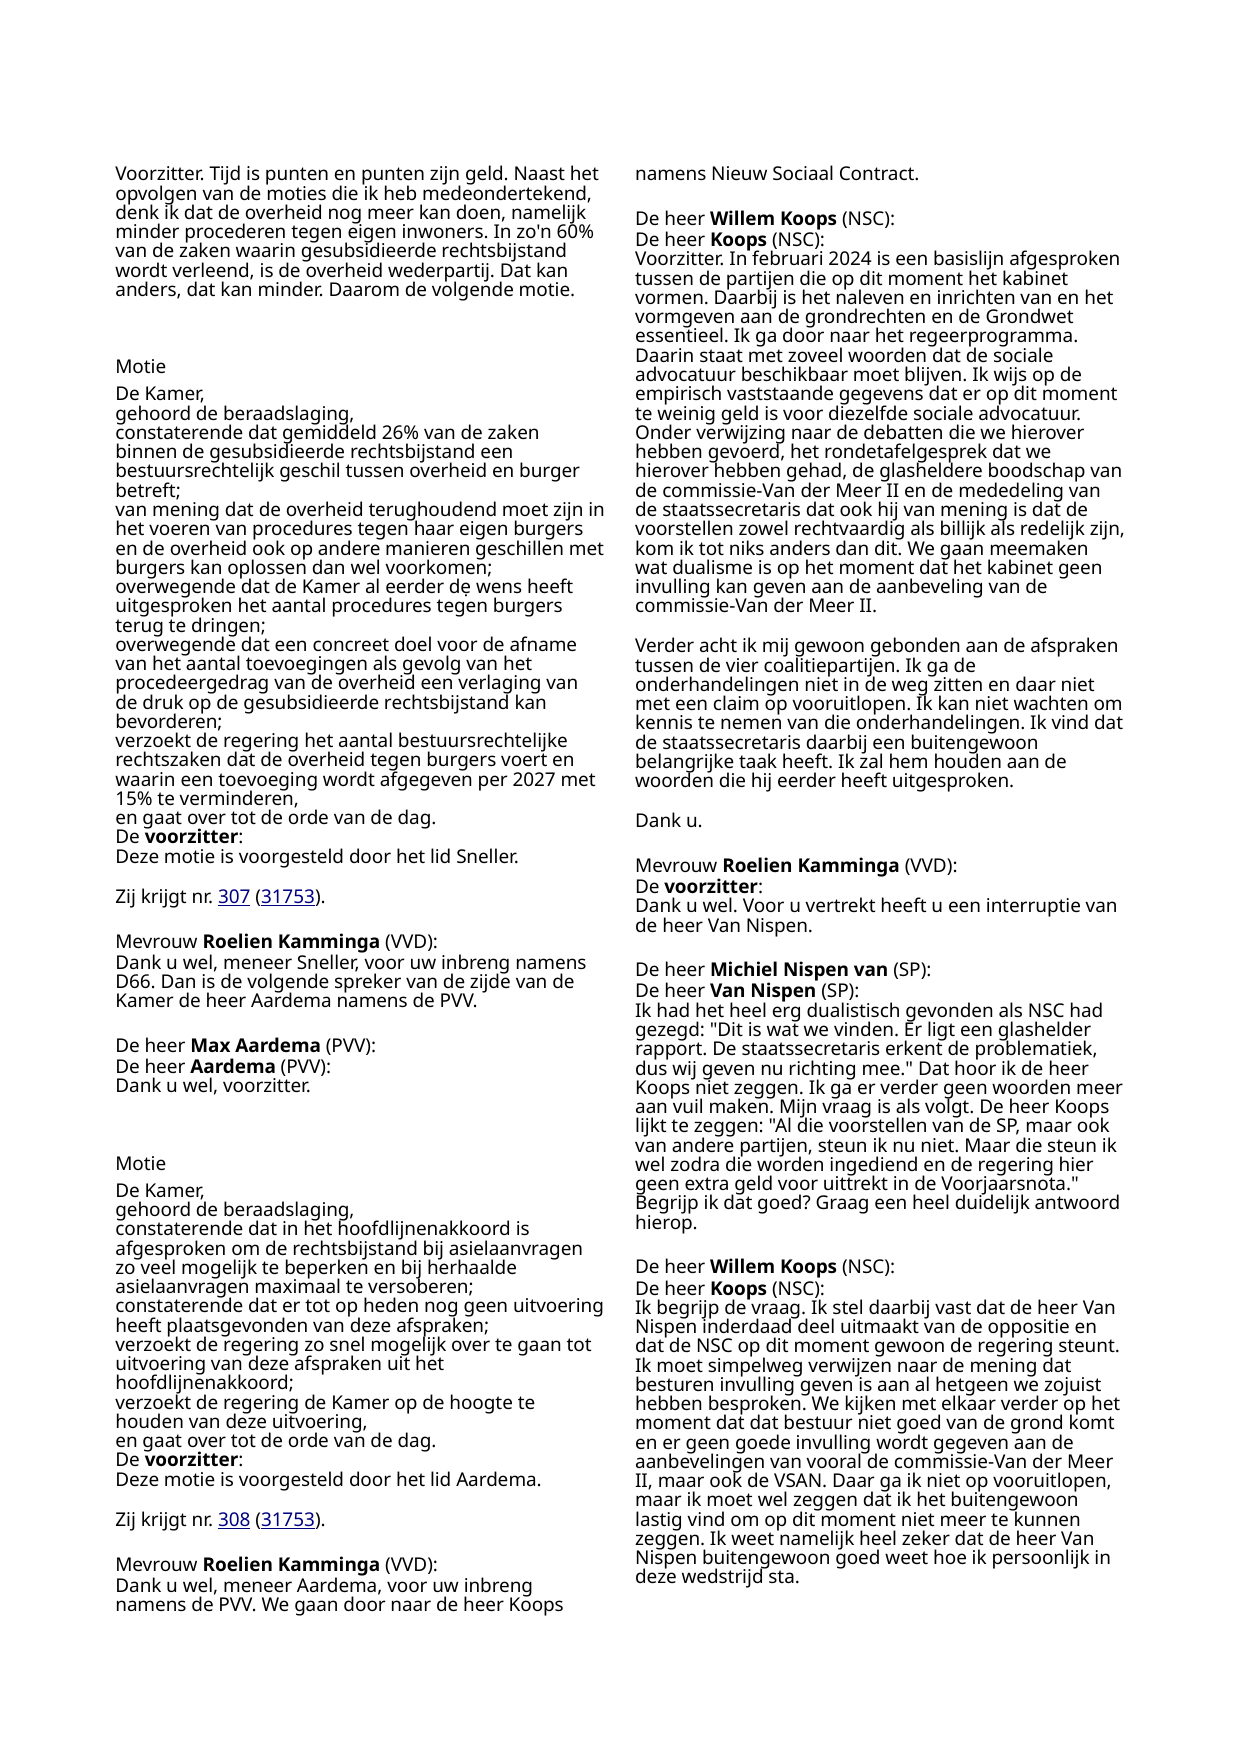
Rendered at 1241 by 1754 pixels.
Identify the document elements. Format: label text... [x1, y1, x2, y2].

text Mevrouw Roelien Kamminga (VVD): [115, 1551, 605, 1577]
text verzoekt de regering het aantal bestuursrechtelijke rechtszaken dat de overheid tegen burgers voert en waarin een toevoeging wordt afgegeven per 2027 met 15% te verminderen, [115, 732, 605, 809]
text Ik begrijp de vraag. Ik stel daarbij vast dat de heer Van Nispen inderdaad deel uitmaakt van de oppositie en dat de NSC op dit moment gewoon de regering steunt. Ik moet simpelweg verwijzen naar de mening dat besturen invulling geven is aan al hetgeen we zojuist hebben besproken. We kijken met elkaar verder op het moment dat dat bestuur niet goed van de grond komt en er geen goede invulling wordt gegeven aan de aanbevelingen van vooral de commissie-Van der Meer II, maar ook de VSAN. Daar ga ik niet op vooruitlopen, maar ik moet wel zeggen dat ik het buitengewoon lastig vind om op dit moment niet meer te kunnen zeggen. Ik weet namelijk heel zeker dat de heer Van Nispen buitengewoon goed weet hoe ik persoonlijk in deze wedstrijd sta. [635, 1299, 1125, 1588]
text De heer Van Nispen (SP): [635, 982, 1125, 1002]
text De voorzitter: [635, 878, 1125, 897]
text Mevrouw Roelien Kamminga (VVD): [635, 852, 1125, 878]
text constaterende dat gemiddeld 26% van de zaken binnen de gesubsidieerde rechtsbijstand een bestuursrechtelijk geschil tussen overheid en burger betreft; [115, 424, 605, 501]
text Dank u wel, meneer Sneller, voor uw inbreng namens D66. Dan is de volgende spreker van de zijde van de Kamer de heer Aardema namens de PVV. [115, 954, 605, 1011]
text Ik had het heel erg dualistisch gevonden als NSC had gezegd: "Dit is wat we vinden. Er ligt een glashelder rapport. De staatssecretaris erkent de problematiek, dus wij geven nu richting mee." Dat hoor ik de heer Koops niet zeggen. Ik ga er verder geen woorden meer aan vuil maken. Mijn vraag is als volgt. De heer Koops lijkt te zeggen: "Al die voorstellen van de SP, maar ook van andere partijen, steun ik nu niet. Maar die steun ik wel zodra die worden ingediend en de regering hier geen extra geld voor uittrekt in de Voorjaarsnota." Begrijp ik dat goed? Graag een heel duidelijk antwoord hierop. [635, 1002, 1125, 1233]
text en gaat over tot de orde van de dag. [115, 809, 605, 828]
text De heer Willem Koops (NSC): [635, 205, 1125, 231]
text De heer Max Aardema (PVV): [115, 1032, 605, 1058]
text Deze motie is voorgesteld door het lid Sneller. [115, 848, 605, 867]
text De heer Koops (NSC): [635, 231, 1125, 250]
text De Kamer, [115, 1182, 605, 1201]
text verzoekt de regering zo snel mogelijk over te gaan tot uitvoering van deze afspraken uit het hoofdlijnenakkoord; [115, 1336, 605, 1394]
text Motie [115, 1150, 605, 1176]
text Dank u wel, meneer Aardema, voor uw inbreng namens de PVV. We gaan door naar de heer Koops [115, 1577, 605, 1615]
text Motie [115, 354, 605, 379]
text overwegende dat een concreet doel voor de afname van het aantal toevoegingen als gevolg van het procedeergedrag van de overheid een verlaging van de druk op de gesubsidieerde rechtsbijstand kan bevorderen; [115, 636, 605, 732]
text Voorzitter. Tijd is punten en punten zijn geld. Naast het opvolgen van de moties die ik heb medeondertekend, denk ik dat de overheid nog meer kan doen, namelijk minder procederen tegen eigen inwoners. In zo'n 60% van de zaken waarin gesubsidieerde rechtsbijstand wordt verleend, is de overheid wederpartij. Dat kan anders, dat kan minder. Daarom de volgende motie. [115, 165, 605, 300]
text constaterende dat in het hoofdlijnenakkoord is afgesproken om de rechtsbijstand bij asielaanvragen zo veel mogelijk te beperken en bij herhaalde asielaanvragen maximaal te versoberen; [115, 1220, 605, 1297]
text De voorzitter: [115, 828, 605, 848]
text De heer Koops (NSC): [635, 1279, 1125, 1299]
text gehoord de beraadslaging, [115, 404, 605, 424]
text De Kamer, [115, 385, 605, 404]
text Dank u wel, voorzitter. [115, 1077, 605, 1097]
text Deze motie is voorgesteld door het lid Aardema. [115, 1471, 605, 1490]
text Mevrouw Roelien Kamminga (VVD): [115, 928, 605, 954]
text Dank u wel. Voor u vertrekt heeft u een interruptie van de heer Van Nispen. [635, 897, 1125, 936]
text namens Nieuw Sociaal Contract. [635, 165, 1125, 184]
text De heer Aardema (PVV): [115, 1058, 605, 1077]
text Voorzitter. In februari 2024 is een basislijn afgesproken tussen de partijen die op dit moment het kabinet vormen. Daarbij is het naleven en inrichten van en het vormgeven aan de grondrechten en de Grondwet essentieel. Ik ga door naar het regeerprogramma. Daarin staat met zoveel woorden dat de sociale advocatuur beschikbaar moet blijven. Ik wijs op de empirisch vaststaande gegevens dat er op dit moment te weinig geld is voor diezelfde sociale advocatuur. Onder verwijzing naar de debatten die we hierover hebben gevoerd, het rondetafelgesprek dat we hierover hebben gehad, de glasheldere boodschap van de commissie-Van der Meer II en de mededeling van de staatssecretaris dat ook hij van mening is dat de voorstellen zowel rechtvaardig als billijk als redelijk zijn, kom ik tot niks anders dan dit. We gaan meemaken wat dualisme is op het moment dat het kabinet geen invulling kan geven aan de aanbeveling van de commissie-Van der Meer II. [635, 250, 1125, 617]
text gehoord de beraadslaging, [115, 1201, 605, 1220]
text verzoekt de regering de Kamer op de hoogte te houden van deze uitvoering, [115, 1394, 605, 1432]
text constaterende dat er tot op heden nog geen uitvoering heeft plaatsgevonden van deze afspraken; [115, 1297, 605, 1336]
text De voorzitter: [115, 1451, 605, 1471]
text Zij krijgt nr. 308 (31753). [115, 1511, 605, 1530]
text Zij krijgt nr. 307 (31753). [115, 888, 605, 907]
text van mening dat de overheid terughoudend moet zijn in het voeren van procedures tegen haar eigen burgers en de overheid ook op andere manieren geschillen met burgers kan oplossen dan wel voorkomen; [115, 501, 605, 578]
text en gaat over tot de orde van de dag. [115, 1432, 605, 1451]
text Verder acht ik mij gewoon gebonden aan de afspraken tussen de vier coalitiepartijen. Ik ga de onderhandelingen niet in de weg zitten en daar niet met een claim op vooruitlopen. Ik kan niet wachten om kennis te nemen van die onderhandelingen. Ik vind dat de staatssecretaris daarbij een buitengewoon belangrijke taak heeft. Ik zal hem houden aan de woorden die hij eerder heeft uitgesproken. [635, 637, 1125, 791]
text Dank u. [635, 812, 1125, 831]
text overwegende dat de Kamer al eerder dẹ wens heeft uitgesproken het aantal procedures tegen burgers terug te dringen; [115, 578, 605, 636]
text De heer Willem Koops (NSC): [635, 1254, 1125, 1279]
text De heer Michiel Nispen van (SP): [635, 957, 1125, 982]
